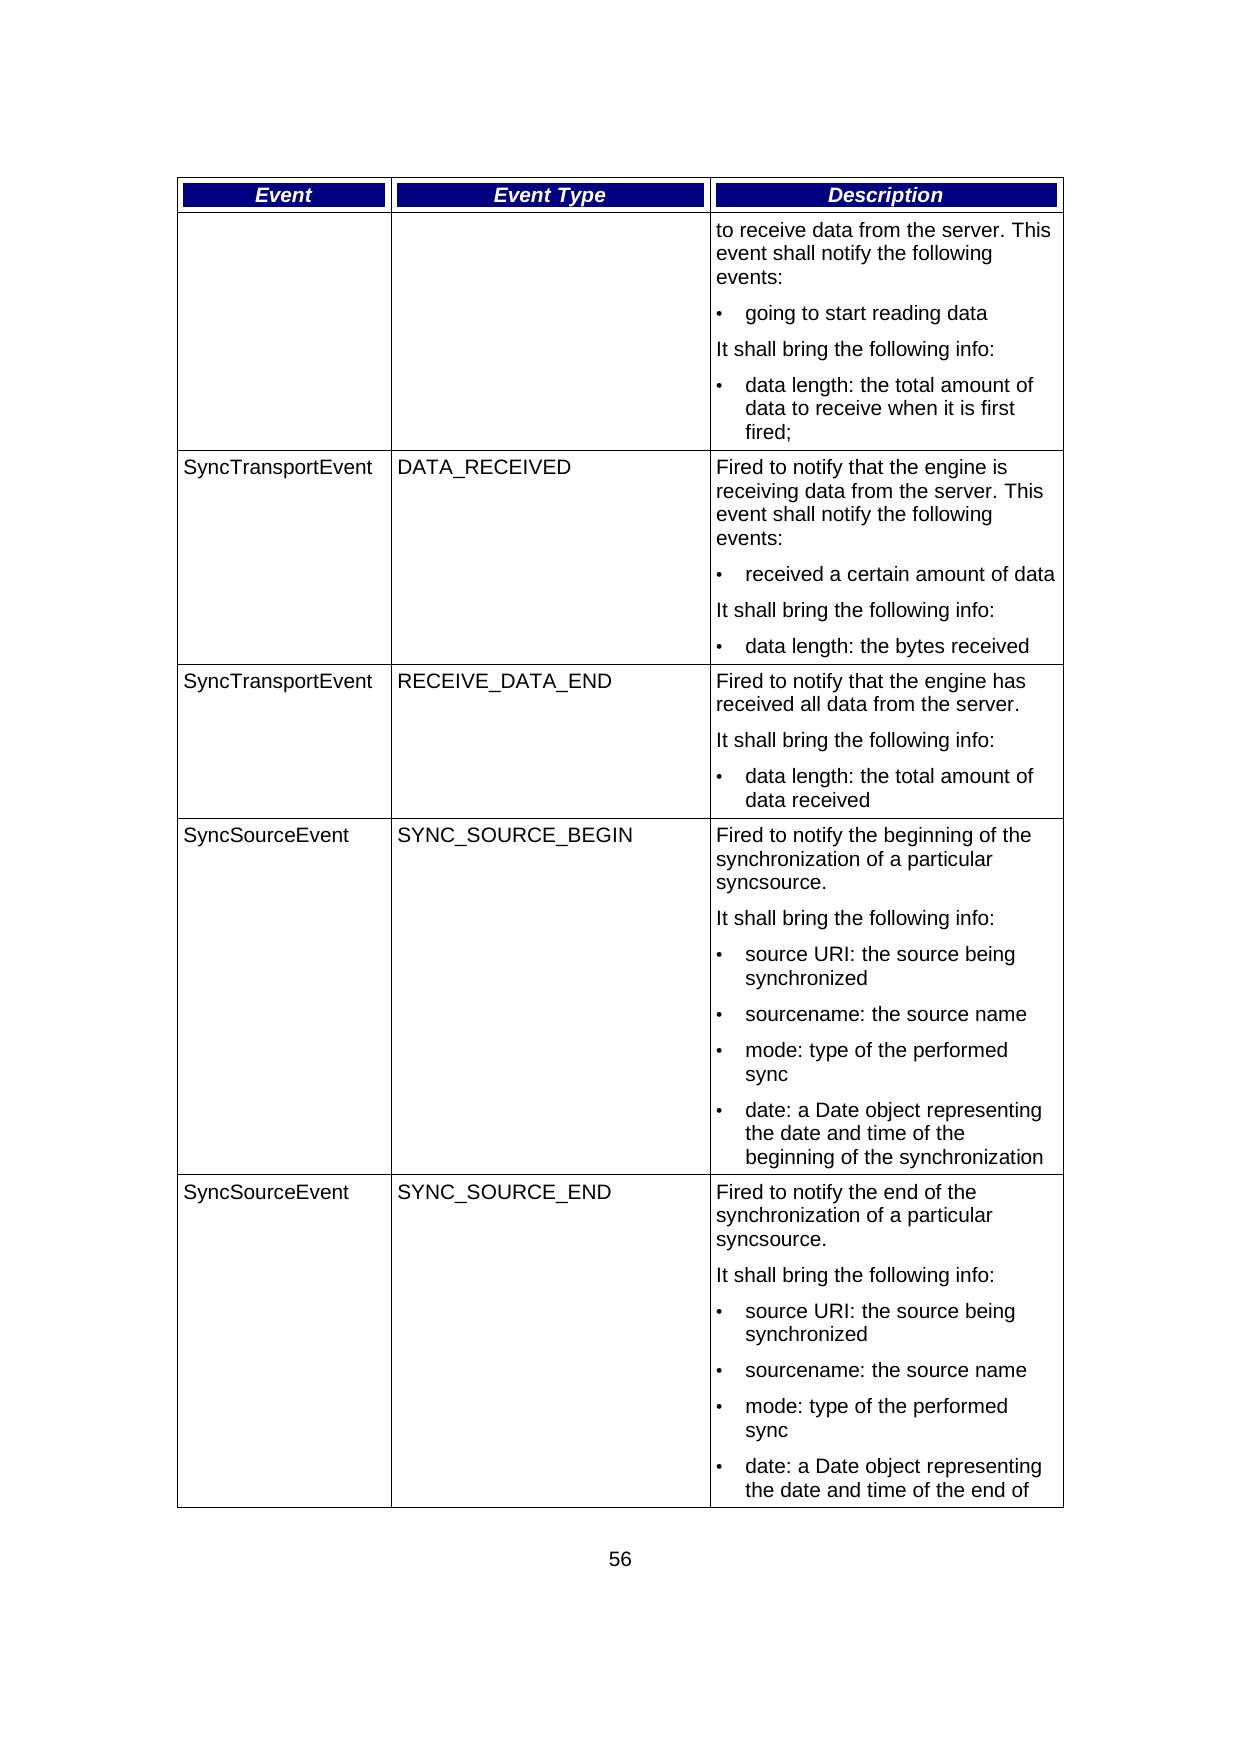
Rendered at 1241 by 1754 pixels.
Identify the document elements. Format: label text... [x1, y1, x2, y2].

table_cell Fired to notify the end of the synchronization of a particular syncsource. It shall bring the following info: source URI: the source being synchronized sourcename: the source name mode: type of the performed sync date: a Date object representing the date and time of the end of [711, 1175, 1063, 1507]
table_cell SYNC_SOURCE_BEGIN [392, 819, 710, 1174]
table_cell Fired to notify that the engine has received all data from the server. It shall bring the following info: data length: the total amount of data received [711, 665, 1063, 818]
table_cell [392, 213, 710, 450]
table_header Event Type [392, 178, 710, 212]
table_cell SyncSourceEvent [178, 1175, 391, 1507]
table_header Description [711, 178, 1063, 212]
table_cell SyncTransportEvent [178, 451, 391, 664]
table_cell Fired to notify that the engine is receiving data from the server. This event shall notify the following events: received a certain amount of data It shall bring the following info: data length: the bytes received [711, 451, 1063, 664]
table_header Event [178, 178, 391, 212]
table_cell SyncSourceEvent [178, 819, 391, 1174]
table_cell to receive data from the server. This event shall notify the following events: going to start reading data It shall bring the following info: data length: the total amount of data to receive when it is first fired; [711, 213, 1063, 450]
table_cell Fired to notify the beginning of the synchronization of a particular syncsource. It shall bring the following info: source URI: the source being synchronized sourcename: the source name mode: type of the performed sync date: a Date object representing the date and time of the beginning of the synchronization [711, 819, 1063, 1174]
table_cell SyncTransportEvent [178, 665, 391, 818]
table_cell [178, 213, 391, 450]
table_cell SYNC_SOURCE_END [392, 1175, 710, 1507]
table_cell DATA_RECEIVED [392, 451, 710, 664]
table_cell RECEIVE_DATA_END [392, 665, 710, 818]
